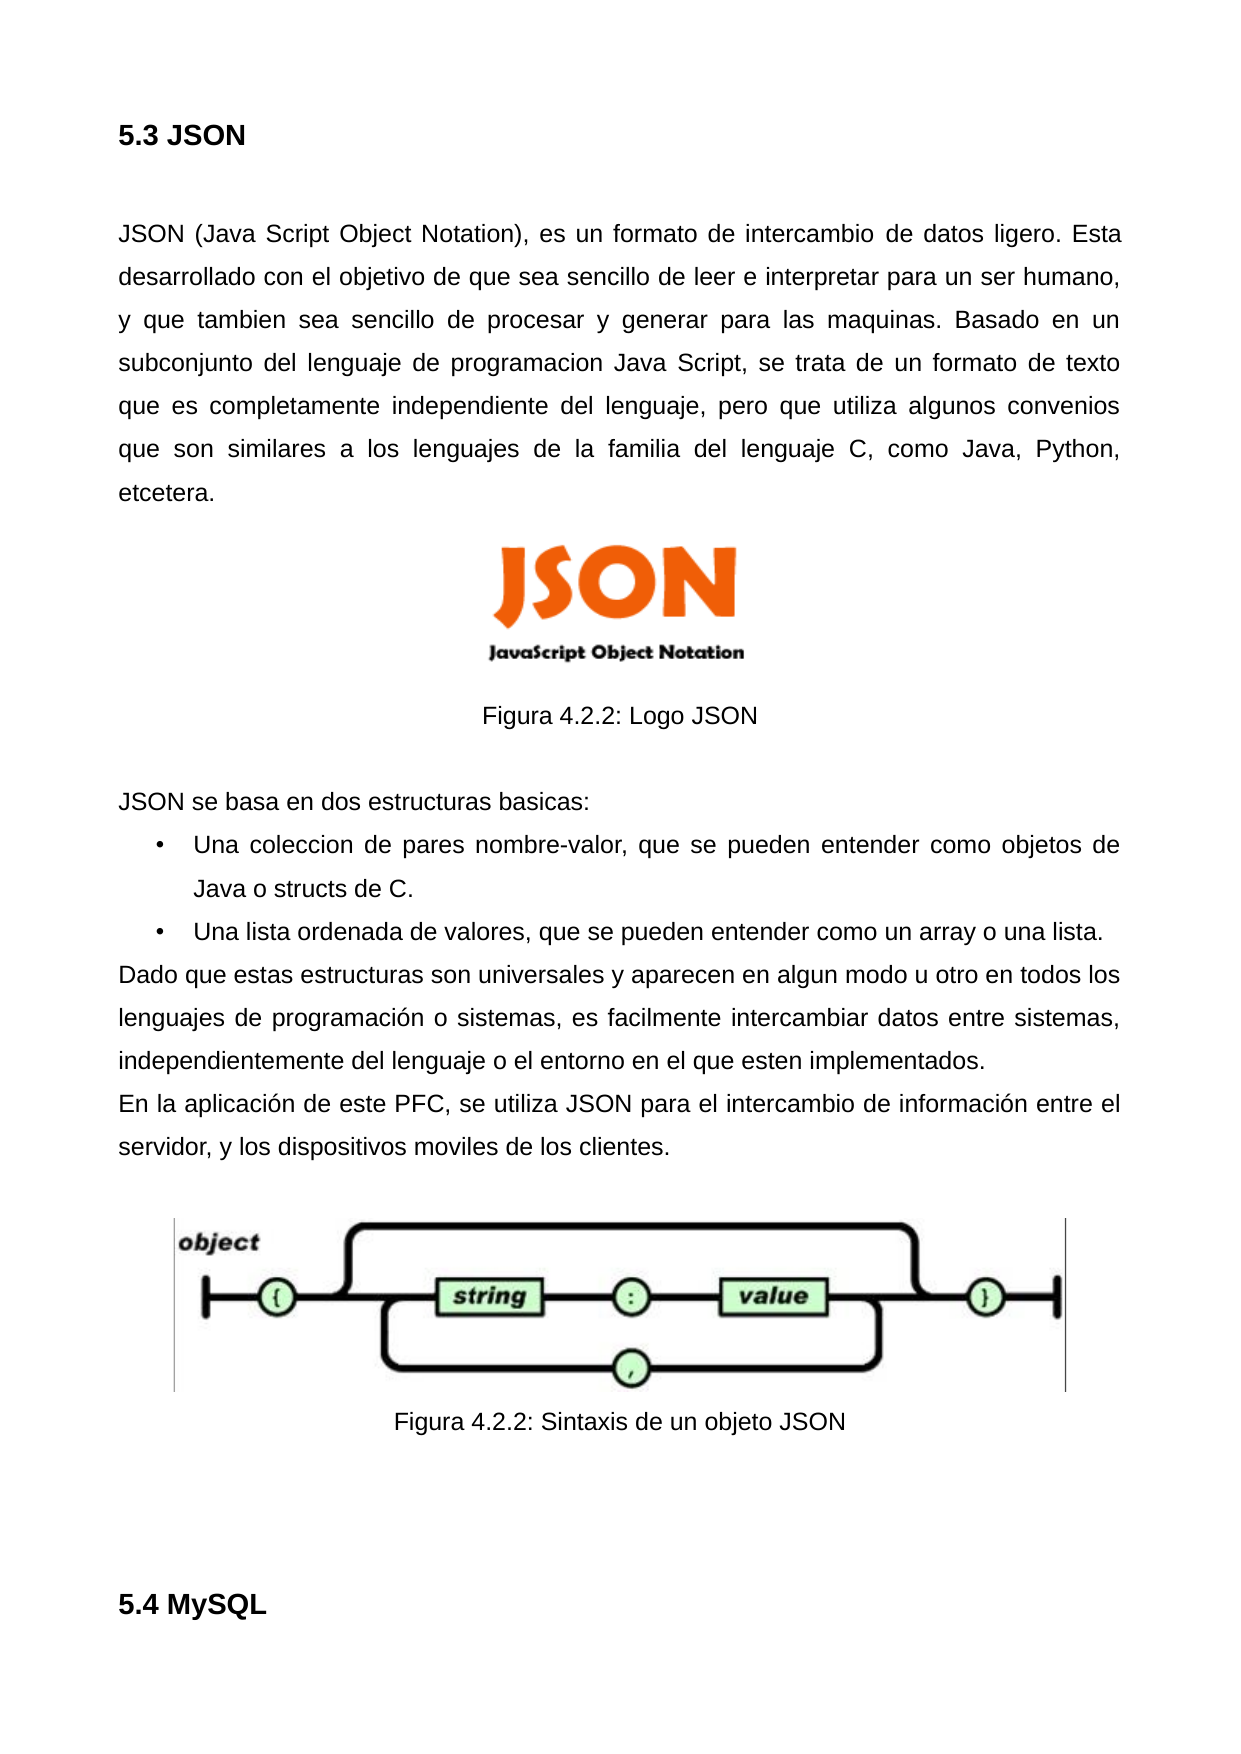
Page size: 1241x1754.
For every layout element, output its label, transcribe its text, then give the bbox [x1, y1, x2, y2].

text Figura 4.2.2: Sintaxis de un objeto JSON [118, 1392, 1122, 1435]
text Dado que estas estructuras son universales y aparecen en algun modo u otro en todos los lenguajes de programación o sistemas, es facilmente intercambiar datos entre sistemas, independientemente del lenguaje o el entorno en el que esten implementados. [118, 960, 1122, 1075]
text 5.3 JSON [118, 118, 1122, 152]
text JSON se basa en dos estructuras basicas: [118, 787, 1122, 816]
list Una lista ordenada de valores, que se pueden entender como un array o una lista. [156, 917, 1122, 946]
text Figura 4.2.2: Logo JSON [118, 687, 1122, 730]
text JSON (Java Script Object Notation), es un formato de intercambio de datos ligero. Esta desarrollado con el objetivo de que sea sencillo de leer e interpretar para un ser humano, y que tambien sea sencillo de procesar y generar para las maquinas. Basado en un subconjunto del lenguaje de programacion Java Script, se trata de un formato de texto que es completamente independiente del lenguaje, pero que utiliza algunos convenios que son similares a los lenguajes de la familia del lenguaje C, como Java, Python, etcetera. [118, 219, 1122, 506]
list Una coleccion de pares nombre-valor, que se pueden entender como objetos de Java o structs de C. [156, 830, 1122, 902]
text En la aplicación de este PFC, se utiliza JSON para el intercambio de información entre el servidor, y los dispositivos moviles de los clientes. [118, 1089, 1122, 1161]
text 5.4 MySQL [118, 1587, 1122, 1620]
picture [473, 520, 767, 687]
picture [173, 1218, 1067, 1392]
